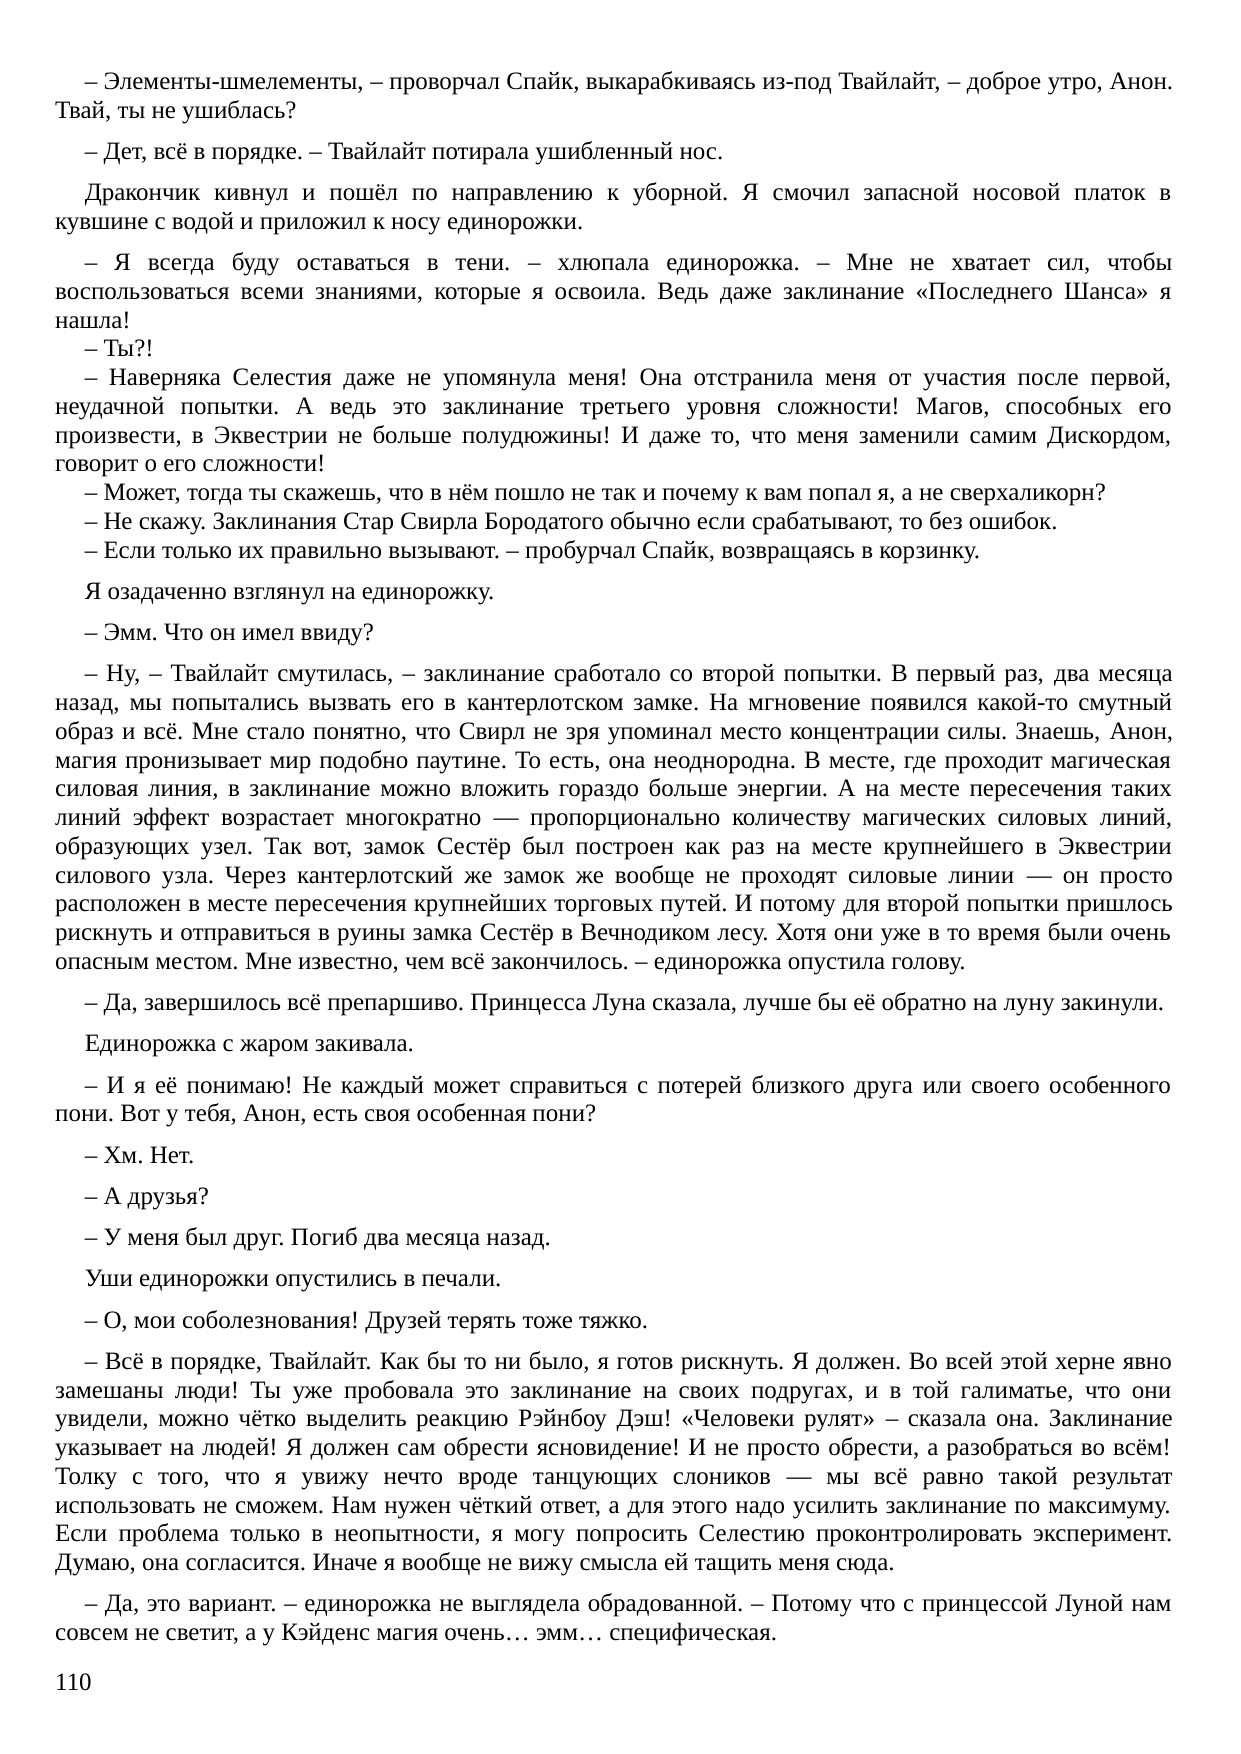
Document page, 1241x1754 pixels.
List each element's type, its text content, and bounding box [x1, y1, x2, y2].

text – Если только их правильно вызывают. – пробурчал Спайк, возвращаясь в корзинку. [55, 535, 1173, 563]
text – Может, тогда ты скажешь, что в нём пошло не так и почему к вам попал я, а не сверхаликорн? [55, 477, 1173, 506]
text Уши единорожки опустились в печали. [55, 1263, 1173, 1292]
text – Хм. Нет. [55, 1140, 1173, 1168]
text – Не скажу. Заклинания Стар Свирла Бородатого обычно если срабатывают, то без ошибок. [55, 506, 1173, 535]
text – Дет, всё в порядке. – Твайлайт потирала ушибленный нос. [55, 136, 1173, 165]
text – А друзья? [55, 1181, 1173, 1210]
text – Да, это вариант. – единорожка не выглядела обрадованной. – Потому что с принцессой Луной нам совсем не светит, а у Кэйденс магия очень… эмм… специфическая. [55, 1588, 1173, 1646]
text Я озадаченно взглянул на единорожку. [55, 576, 1173, 605]
text – И я её понимаю! Не каждый может справиться с потерей близкого друга или своего особенного пони. Вот у тебя, Анон, есть своя особенная пони? [55, 1070, 1173, 1127]
text – Ты?! [55, 333, 1173, 362]
text Дракончик кивнул и пошёл по направлению к уборной. Я смочил запасной носовой платок в кувшине с водой и приложил к носу единорожки. [55, 177, 1173, 235]
text – Наверняка Селестия даже не упомянула меня! Она отстранила меня от участия после первой, неудачной попытки. А ведь это заклинание третьего уровня сложности! Магов, способных его произвести, в Эквестрии не больше полудюжины! И даже то, что меня заменили самим Дискордом, говорит о его сложности! [55, 362, 1173, 477]
text – Да, завершилось всё препаршиво. Принцесса Луна сказала, лучше бы её обратно на луну закинули. [55, 987, 1173, 1016]
text Единорожка с жаром закивала. [55, 1028, 1173, 1057]
text – У меня был друг. Погиб два месяца назад. [55, 1222, 1173, 1251]
text – Я всегда буду оставаться в тени. – хлюпала единорожка. – Мне не хватает сил, чтобы воспользоваться всеми знаниями, которые я освоила. Ведь даже заклинание «Последнего Шанса» я нашла! [55, 247, 1173, 333]
text – Ну, – Твайлайт смутилась, – заклинание сработало со второй попытки. В первый раз, два месяца назад, мы попытались вызвать его в кантерлотском замке. На мгновение появился какой-то смутный образ и всё. Мне стало понятно, что Свирл не зря упоминал место концентрации силы. Знаешь, Анон, магия пронизывает мир подобно паутине. То есть, она неоднородна. В месте, где проходит магическая силовая линия, в заклинание можно вложить гораздо больше энергии. А на месте пересечения таких линий эффект возрастает многократно — пропорционально количеству магических силовых линий, образующих узел. Так вот, замок Сестёр был построен как раз на месте крупнейшего в Эквестрии силового узла. Через кантерлотский же замок же вообще не проходят силовые линии — он просто расположен в месте пересечения крупнейших торговых путей. И потому для второй попытки пришлось рискнуть и отправиться в руины замка Сестёр в Вечнодиком лесу. Хотя они уже в то время были очень опасным местом. Мне известно, чем всё закончилось. – единорожка опустила голову. [55, 658, 1173, 975]
text – Всё в порядке, Твайлайт. Как бы то ни было, я готов рискнуть. Я должен. Во всей этой херне явно замешаны люди! Ты уже пробовала это заклинание на своих подругах, и в той галиматье, что они увидели, можно чётко выделить реакцию Рэйнбоу Дэш! «Человеки рулят» – сказала она. Заклинание указывает на людей! Я должен сам обрести ясновидение! И не просто обрести, а разобраться во всём! Толку с того, что я увижу нечто вроде танцующих слоников — мы всё равно такой результат использовать не сможем. Нам нужен чёткий ответ, а для этого надо усилить заклинание по максимуму. Если проблема только в неопытности, я могу попросить Селестию проконтролировать эксперимент. Думаю, она согласится. Иначе я вообще не вижу смысла ей тащить меня сюда. [55, 1346, 1173, 1576]
text – Эмм. Что он имел ввиду? [55, 617, 1173, 646]
text – О, мои соболезнования! Друзей терять тоже тяжко. [55, 1305, 1173, 1333]
text – Элементы-шмелементы, – проворчал Спайк, выкарабкиваясь из-под Твайлайт, – доброе утро, Анон. Твай, ты не ушиблась? [55, 66, 1173, 123]
